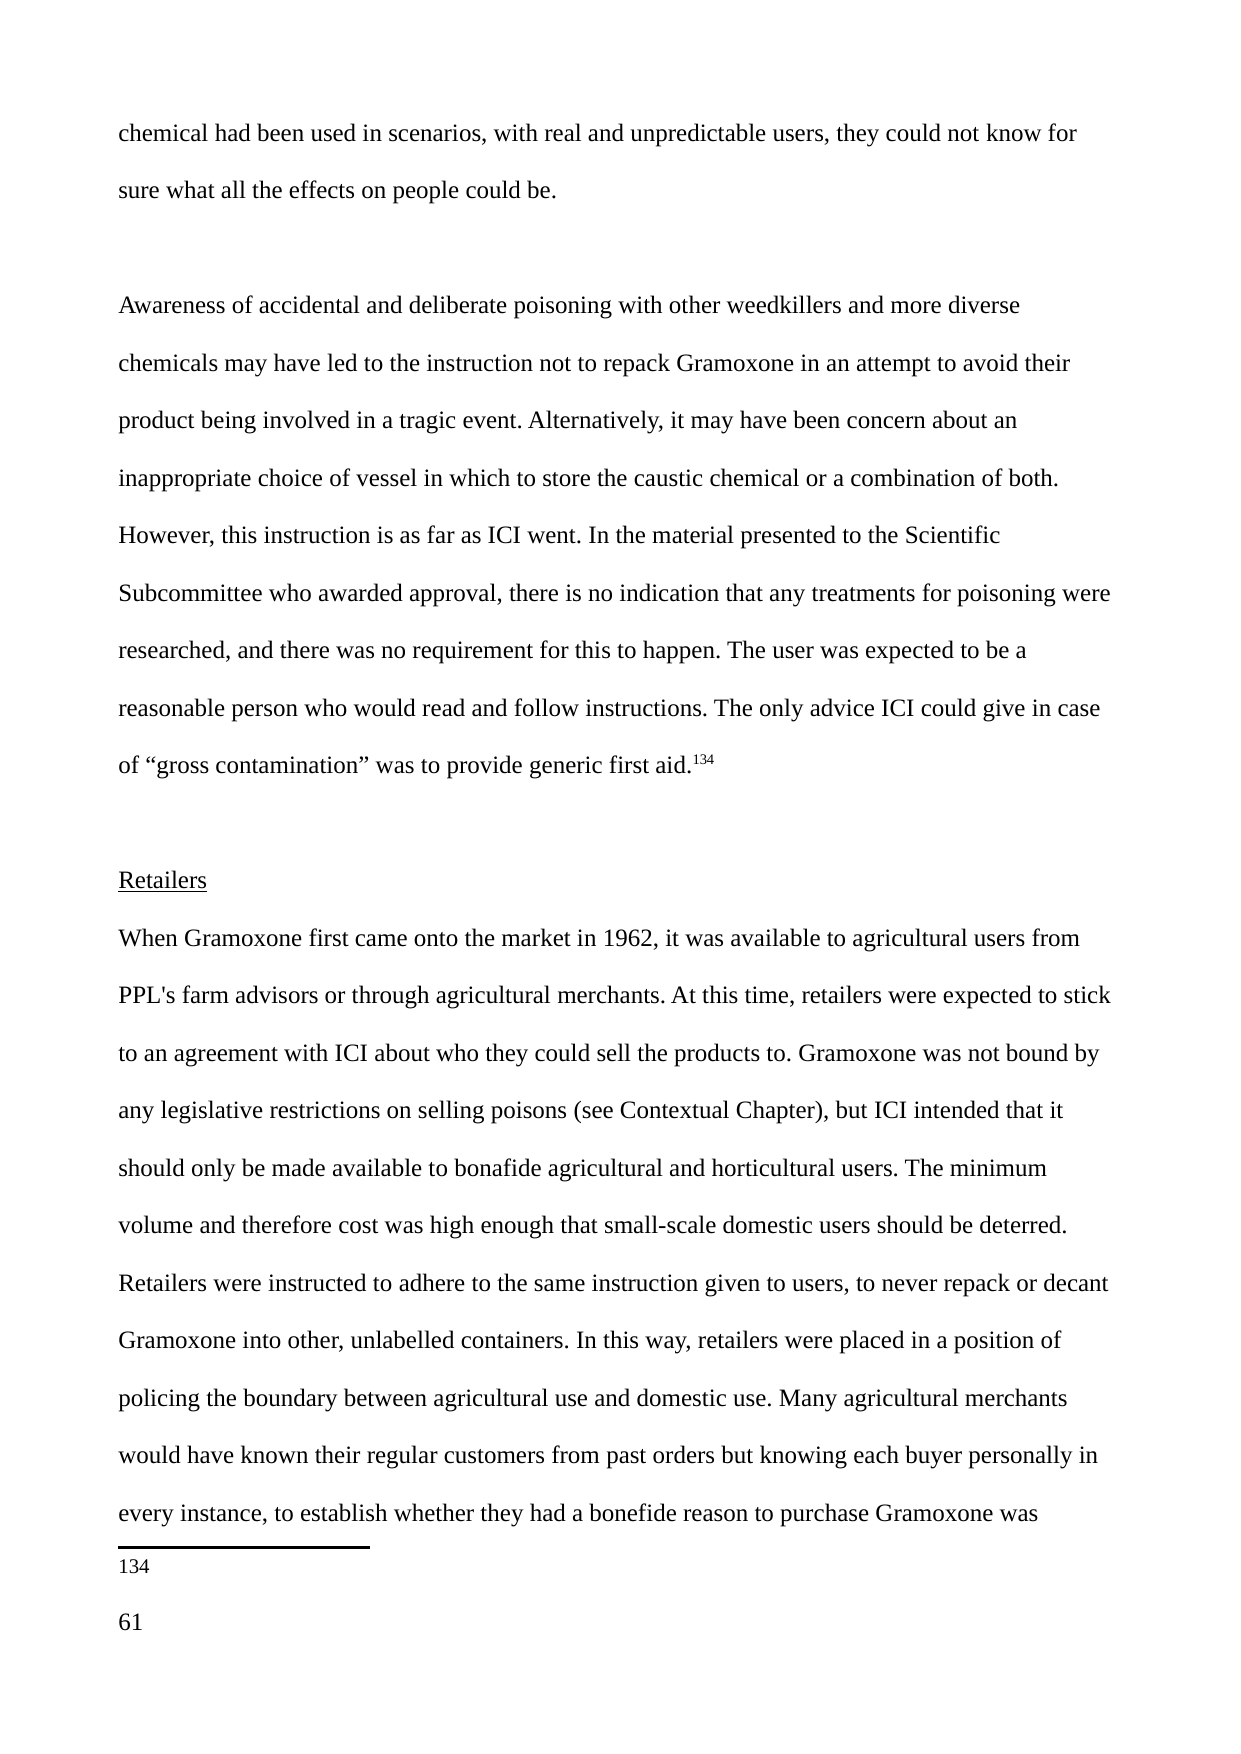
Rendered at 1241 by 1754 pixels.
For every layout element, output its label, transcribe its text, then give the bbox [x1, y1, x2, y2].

text chemical had been used in scenarios, with real and unpredictable users, they could not know for sure what all the effects on people could be. [118, 118, 1122, 204]
text When Gramoxone first came onto the market in 1962, it was available to agricultural users from PPL's farm advisors or through agricultural merchants. At this time, retailers were expected to stick to an agreement with ICI about who they could sell the products to. Gramoxone was not bound by any legislative restrictions on selling poisons (see Contextual Chapter), but ICI intended that it should only be made available to bonafide agricultural and horticultural users. The minimum volume and therefore cost was high enough that small-scale domestic users should be deterred. Retailers were instructed to adhere to the same instruction given to users, to never repack or decant Gramoxone into other, unlabelled containers. In this way, retailers were placed in a position of policing the boundary between agricultural use and domestic use. Many agricultural merchants would have known their regular customers from past orders but knowing each buyer personally in every instance, to establish whether they had a bonefide reason to purchase Gramoxone was [118, 923, 1122, 1527]
text Awareness of accidental and deliberate poisoning with other weedkillers and more diverse chemicals may have led to the instruction not to repack Gramoxone in an attempt to avoid their product being involved in a tragic event. Alternatively, it may have been concern about an inappropriate choice of vessel in which to store the caustic chemical or a combination of both. However, this instruction is as far as ICI went. In the material presented to the Scientific Subcommittee who awarded approval, there is no indication that any treatments for poisoning were researched, and there was no requirement for this to happen. The user was expected to be a reasonable person who would read and follow instructions. The only advice ICI could give in case of “gross contamination” was to provide generic first aid. [118, 291, 1122, 779]
text Retailers [118, 866, 1122, 894]
